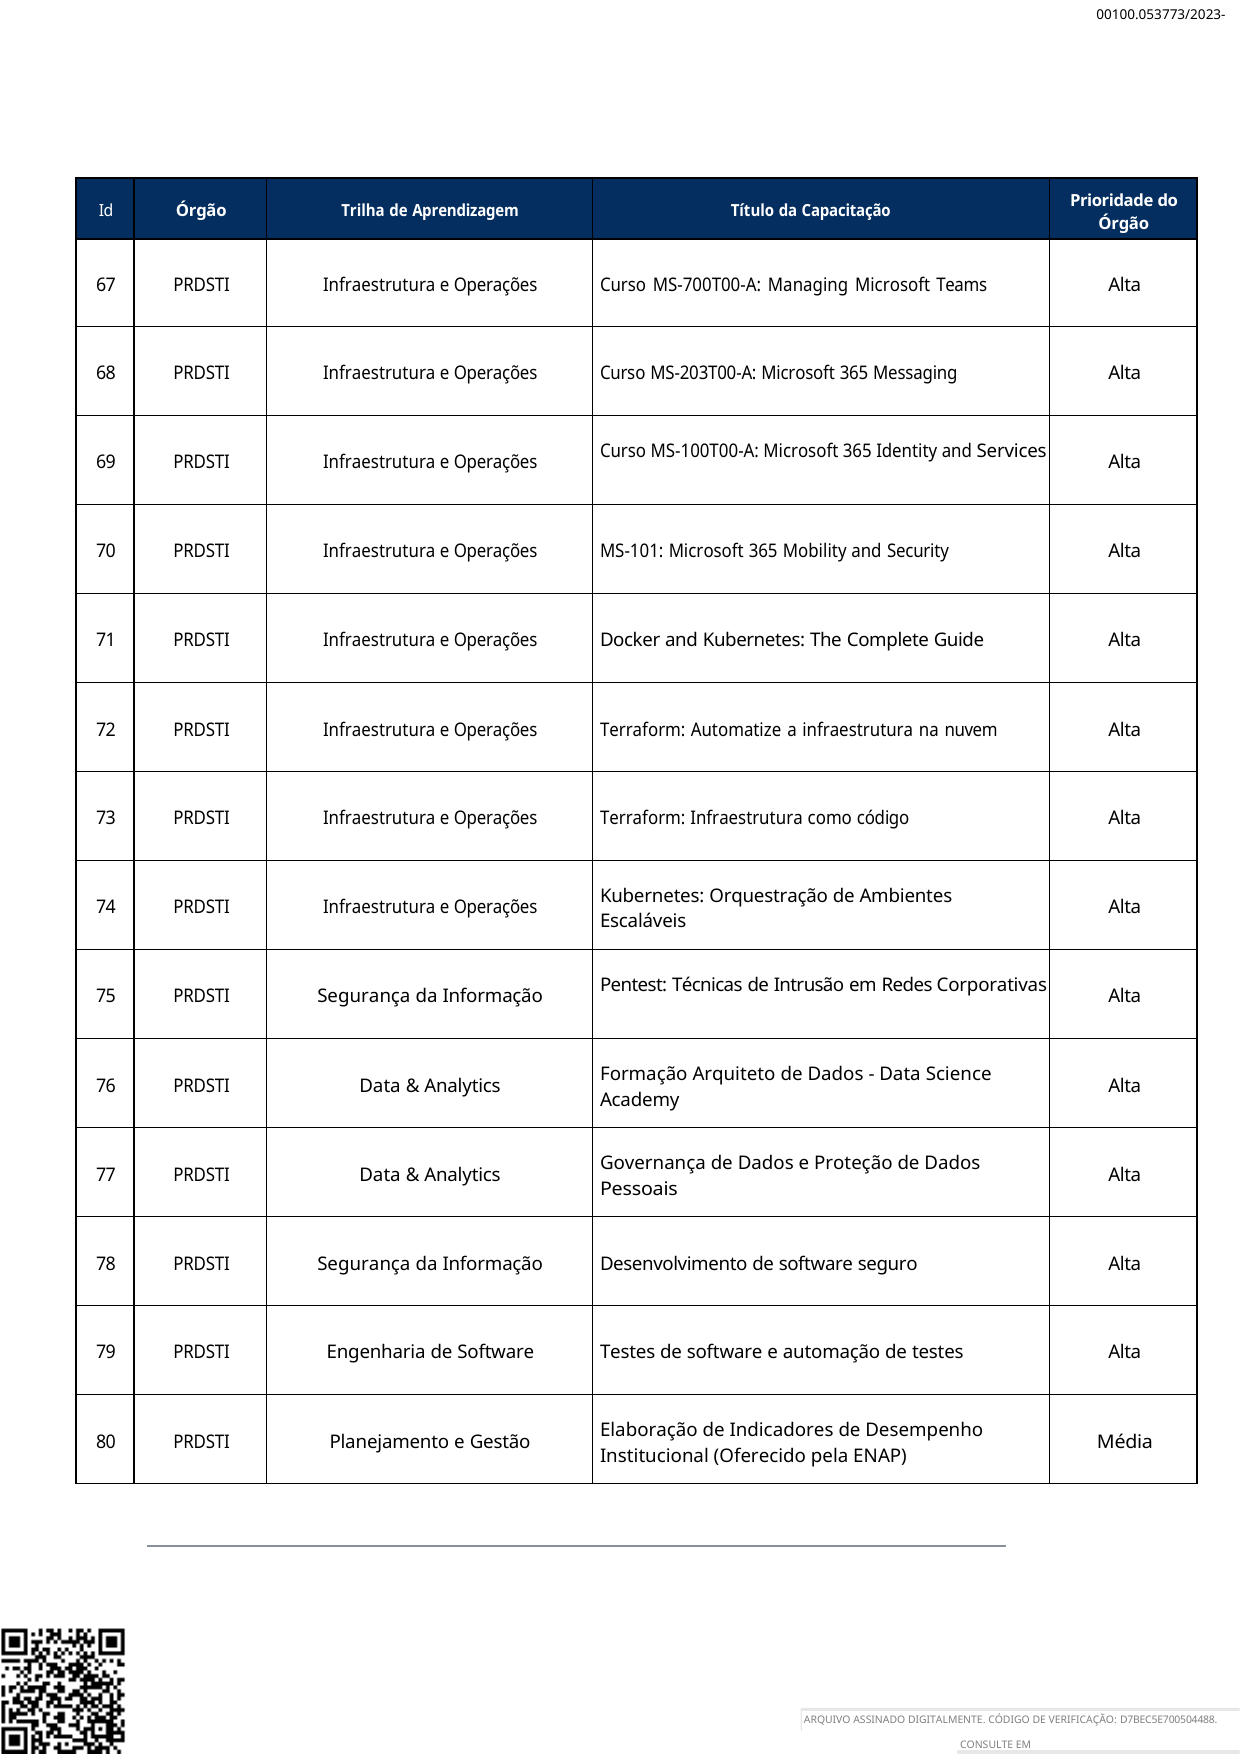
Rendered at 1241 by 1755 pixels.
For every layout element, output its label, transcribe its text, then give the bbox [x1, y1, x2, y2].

table_cell 77 [77, 1128, 133, 1216]
table_cell PRDSTI [135, 1395, 266, 1483]
table_cell Infraestrutura e Operações [267, 772, 592, 859]
table_cell Infraestrutura e Operações [267, 327, 592, 414]
table_cell Curso MS-203T00-A: Microsoft 365 Messaging [593, 327, 1049, 414]
table_cell Planejamento e Gestão [267, 1395, 592, 1483]
table_cell Alta [1050, 683, 1196, 771]
table_cell 72 [77, 683, 133, 771]
table_cell PRDSTI [135, 505, 266, 593]
table_cell 79 [77, 1306, 133, 1394]
table_cell 80 [77, 1395, 133, 1483]
table_cell Governança de Dados e Proteção de Dados Pessoais [593, 1128, 1049, 1216]
table_cell Kubernetes: Orquestração de Ambientes Escaláveis [593, 861, 1049, 949]
table_cell PRDSTI [135, 594, 266, 682]
table_cell Infraestrutura e Operações [267, 594, 592, 682]
table_cell 68 [77, 327, 133, 414]
table_cell Alta [1050, 416, 1196, 503]
table_cell PRDSTI [135, 416, 266, 503]
table_header Título da Capacitação [593, 179, 1049, 238]
table_cell 67 [77, 240, 133, 326]
table_cell Alta [1050, 505, 1196, 593]
table_cell Infraestrutura e Operações [267, 683, 592, 771]
table_cell Terraform: Infraestrutura como código [593, 772, 1049, 859]
table_cell Alta [1050, 1039, 1196, 1127]
table_cell Pentest: Técnicas de Intrusão em Redes Corporativas [593, 950, 1049, 1038]
table_cell Terraform: Automatize a infraestrutura na nuvem [593, 683, 1049, 771]
table_cell Infraestrutura e Operações [267, 505, 592, 593]
table_cell Alta [1050, 772, 1196, 859]
table_cell PRDSTI [135, 1217, 266, 1305]
table_cell PRDSTI [135, 772, 266, 859]
table_cell Curso MS-100T00-A: Microsoft 365 Identity and Services [593, 416, 1049, 503]
table_cell 71 [77, 594, 133, 682]
table_cell 74 [77, 861, 133, 949]
table_cell Infraestrutura e Operações [267, 861, 592, 949]
table_cell PRDSTI [135, 1128, 266, 1216]
table_cell Data & Analytics [267, 1039, 592, 1127]
table_cell 69 [77, 416, 133, 503]
table_cell Alta [1050, 1217, 1196, 1305]
table_cell PRDSTI [135, 950, 266, 1038]
table_cell Alta [1050, 950, 1196, 1038]
table_cell Elaboração de Indicadores de Desempenho Institucional (Oferecido pela ENAP) [593, 1395, 1049, 1483]
table_cell 78 [77, 1217, 133, 1305]
table_header Prioridade do Órgão [1050, 179, 1196, 238]
table_cell Segurança da Informação [267, 950, 592, 1038]
table_cell PRDSTI [135, 1306, 266, 1394]
table_cell 76 [77, 1039, 133, 1127]
table_cell PRDSTI [135, 683, 266, 771]
table_cell 75 [77, 950, 133, 1038]
table_cell Alta [1050, 861, 1196, 949]
table_cell PRDSTI [135, 240, 266, 326]
table_cell Curso MS-700T00-A: Managing Microsoft Teams [593, 240, 1049, 326]
table_cell PRDSTI [135, 327, 266, 414]
table_cell Média [1050, 1395, 1196, 1483]
table_cell Docker and Kubernetes: The Complete Guide [593, 594, 1049, 682]
table_cell Alta [1050, 240, 1196, 326]
table_cell Infraestrutura e Operações [267, 416, 592, 503]
table_cell Alta [1050, 1306, 1196, 1394]
table_cell MS-101: Microsoft 365 Mobility and Security [593, 505, 1049, 593]
table_cell Alta [1050, 594, 1196, 682]
table_cell Infraestrutura e Operações [267, 240, 592, 326]
table_cell Formação Arquiteto de Dados - Data Science Academy [593, 1039, 1049, 1127]
table_cell Engenharia de Software [267, 1306, 592, 1394]
table_cell Testes de software e automação de testes [593, 1306, 1049, 1394]
table_cell Desenvolvimento de software seguro [593, 1217, 1049, 1305]
table_cell PRDSTI [135, 1039, 266, 1127]
table_cell Alta [1050, 1128, 1196, 1216]
table_cell Alta [1050, 327, 1196, 414]
table_cell 70 [77, 505, 133, 593]
table_header Id [77, 179, 133, 238]
table_header Órgão [135, 179, 266, 238]
table_cell Segurança da Informação [267, 1217, 592, 1305]
table_cell Data & Analytics [267, 1128, 592, 1216]
table_cell PRDSTI [135, 861, 266, 949]
table_cell 73 [77, 772, 133, 859]
table_header Trilha de Aprendizagem [267, 179, 592, 238]
